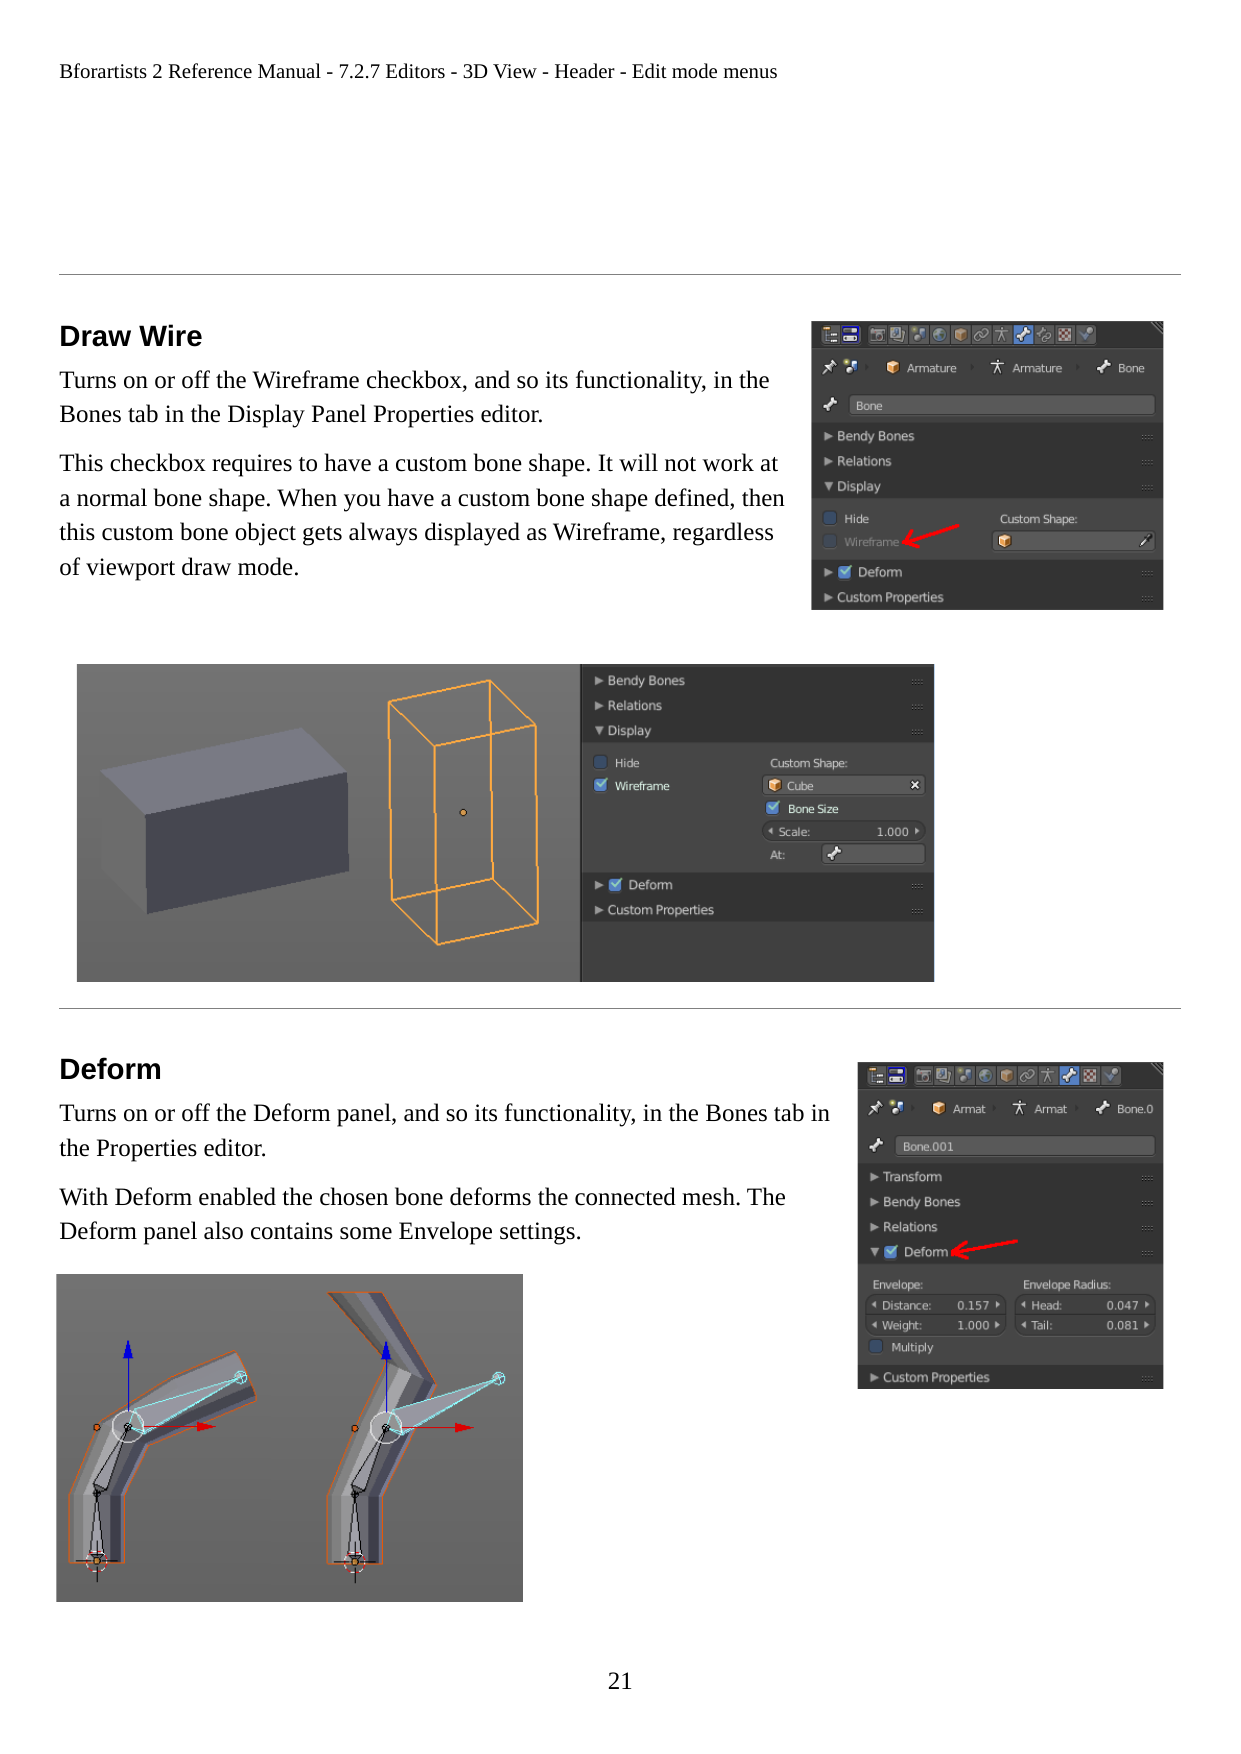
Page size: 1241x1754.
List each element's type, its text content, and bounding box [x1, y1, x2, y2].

subtitle Draw Wire [59, 318, 1181, 352]
text Turns on or off the Deform panel, and so its functionality, in the Bones tab in the Properties editor. [59, 1098, 857, 1162]
text Turns on or off the Wireframe checkbox, and so its functionality, in the Bones tab in the Display Panel Properties editor. [59, 365, 811, 428]
text This checkbox requires to have a custom bone shape. It will not work at a normal bone shape. When you have a custom bone shape defined, then this custom bone object gets always displayed as Wireframe, regardless of viewport draw mode. [59, 448, 811, 581]
picture [76, 664, 935, 982]
text With Deform enabled the chosen bone deforms the connected mesh. The Deform panel also contains some Envelope settings. [59, 1182, 857, 1245]
picture [857, 1062, 1164, 1389]
picture [56, 1274, 523, 1602]
picture [811, 321, 1164, 610]
subtitle Deform [59, 1052, 1181, 1086]
